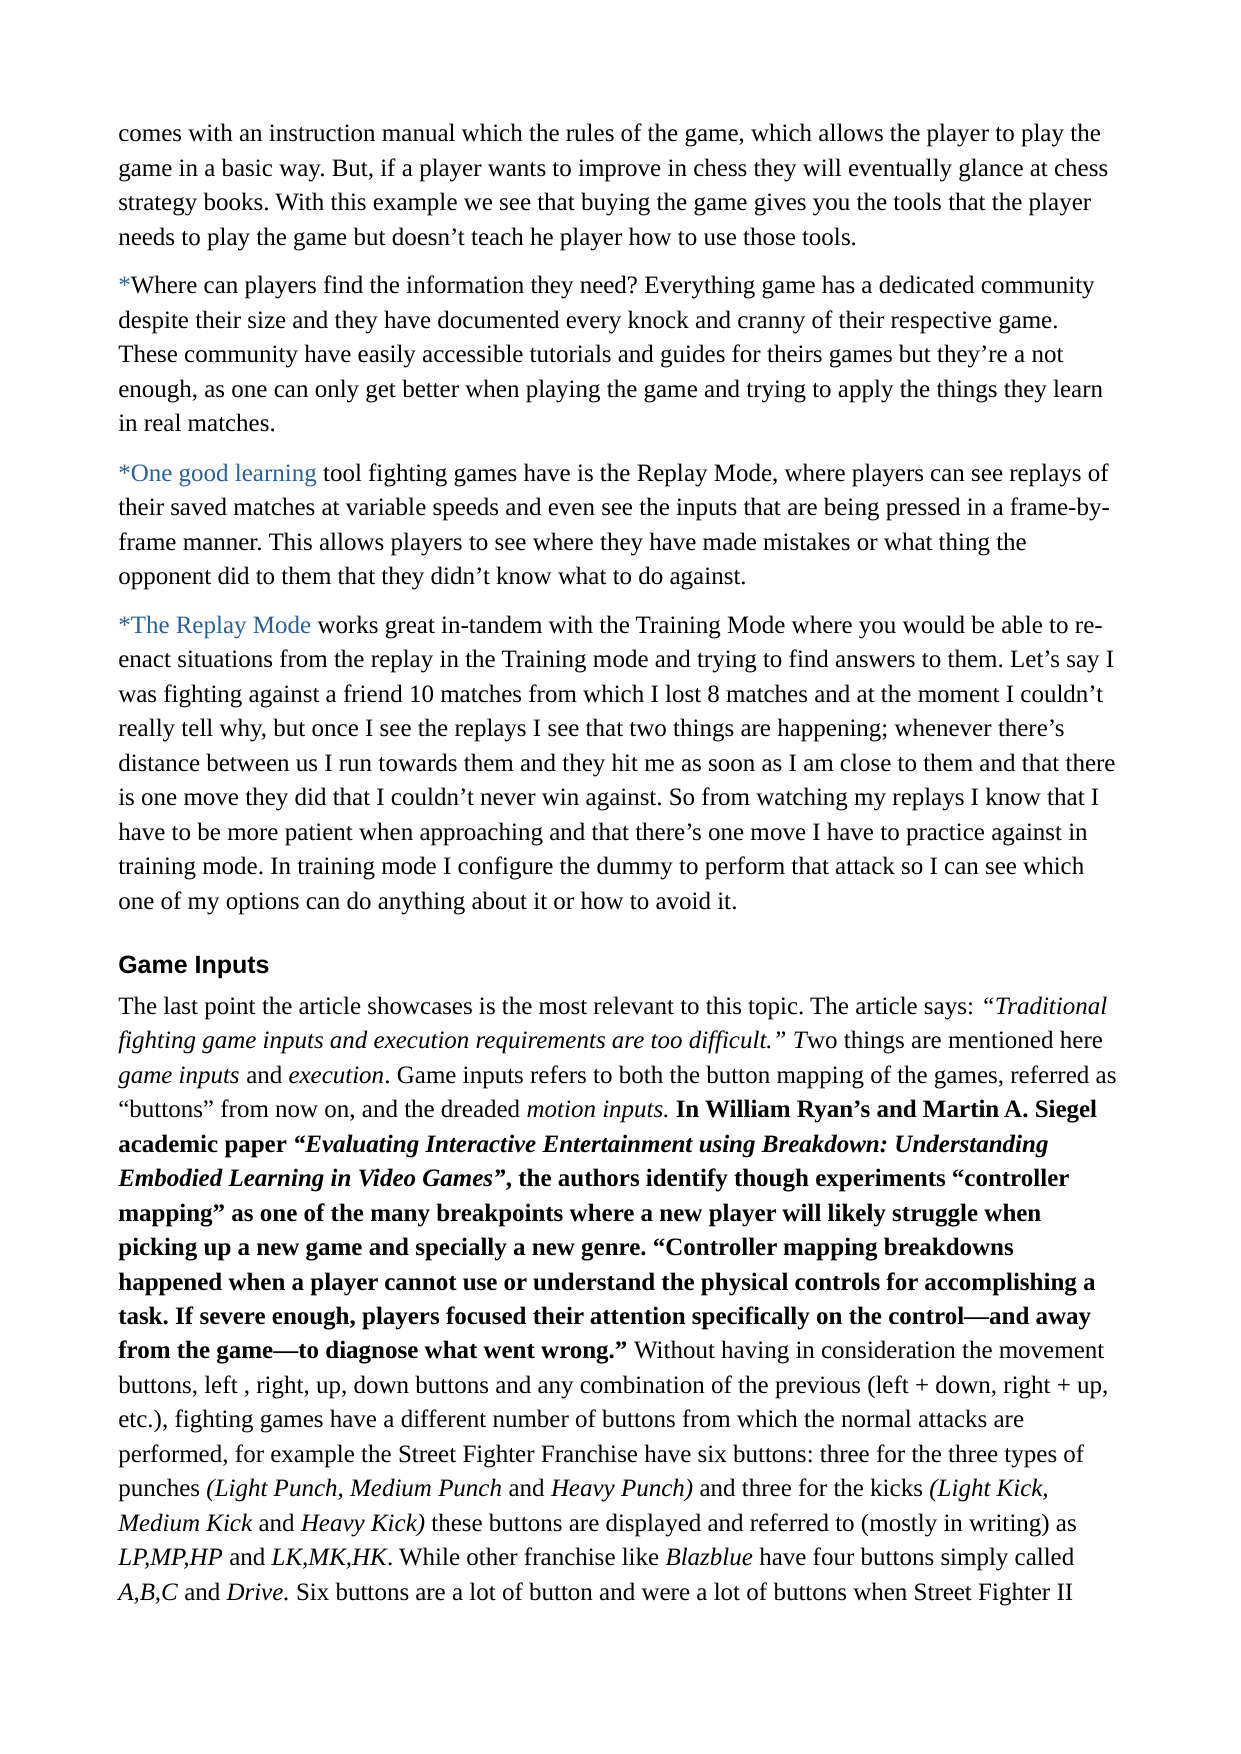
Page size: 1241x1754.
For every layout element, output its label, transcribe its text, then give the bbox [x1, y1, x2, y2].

text *Where can players find the information they need? Everything game has a dedicated community despite their size and they have documented every knock and cranny of their respective game. These community have easily accessible tutorials and guides for theirs games but they’re a not enough, as one can only get better when playing the game and trying to apply the things they learn in real matches. [118, 271, 1122, 437]
text *The Replay Mode works great in-tandem with the Training Mode where you would be able to re-enact situations from the replay in the Training mode and trying to find answers to them. Let’s say I was fighting against a friend 10 matches from which I lost 8 matches and at the moment I couldn’t really tell why, but once I see the replays I see that two things are happening; whenever there’s distance between us I run towards them and they hit me as soon as I am close to them and that there is one move they did that I couldn’t never win against. So from watching my replays I know that I have to be more patient when approaching and that there’s one move I have to practice against in training mode. In training mode I configure the dummy to perform that attack so I can see which one of my options can do anything about it or how to avoid it. [118, 610, 1122, 915]
text The last point the article showcases is the most relevant to this topic. The article says: “Traditional fighting game inputs and execution requirements are too difficult.” Two things are mentioned here game inputs and execution. Game inputs refers to both the button mapping of the games, referred as “buttons” from now on, and the dreaded motion inputs. In William Ryan’s and Martin A. Siegel academic paper “Evaluating Interactive Entertainment using Breakdown: Understanding Embodied Learning in Video Games”, the authors identify though experiments “controller mapping” as one of the many breakpoints where a new player will likely struggle when picking up a new game and specially a new genre. “Controller mapping breakdowns happened when a player cannot use or understand the physical controls for accomplishing a task. If severe enough, players focused their attention specifically on the control—and away from the game—to diagnose what went wrong.” Without having in consideration the movement buttons, left , right, up, down buttons and any combination of the previous (left + down, right + up, etc.), fighting games have a different number of buttons from which the normal attacks are performed, for example the Street Fighter Franchise have six buttons: three for the three types of punches (Light Punch, Medium Punch and Heavy Punch) and three for the kicks (Light Kick, Medium Kick and Heavy Kick) these buttons are displayed and referred to (mostly in writing) as LP,MP,HP and LK,MK,HK. While other franchise like Blazblue have four buttons simply called A,B,C and Drive. Six buttons are a lot of button and were a lot of buttons when Street Fighter II [118, 991, 1122, 1606]
text comes with an instruction manual which the rules of the game, which allows the player to play the game in a basic way. But, if a player wants to improve in chess they will eventually glance at chess strategy books. With this example we see that buying the game gives you the tools that the player needs to play the game but doesn’t teach he player how to use those tools. [118, 118, 1122, 250]
subtitle Game Inputs [118, 949, 1122, 978]
text *One good learning tool fighting games have is the Replay Mode, where players can see replays of their saved matches at variable speeds and even see the inputs that are being pressed in a frame-by-frame manner. This allows players to see where they have made mistakes or what thing the opponent did to them that they didn’t know what to do against. [118, 458, 1122, 590]
